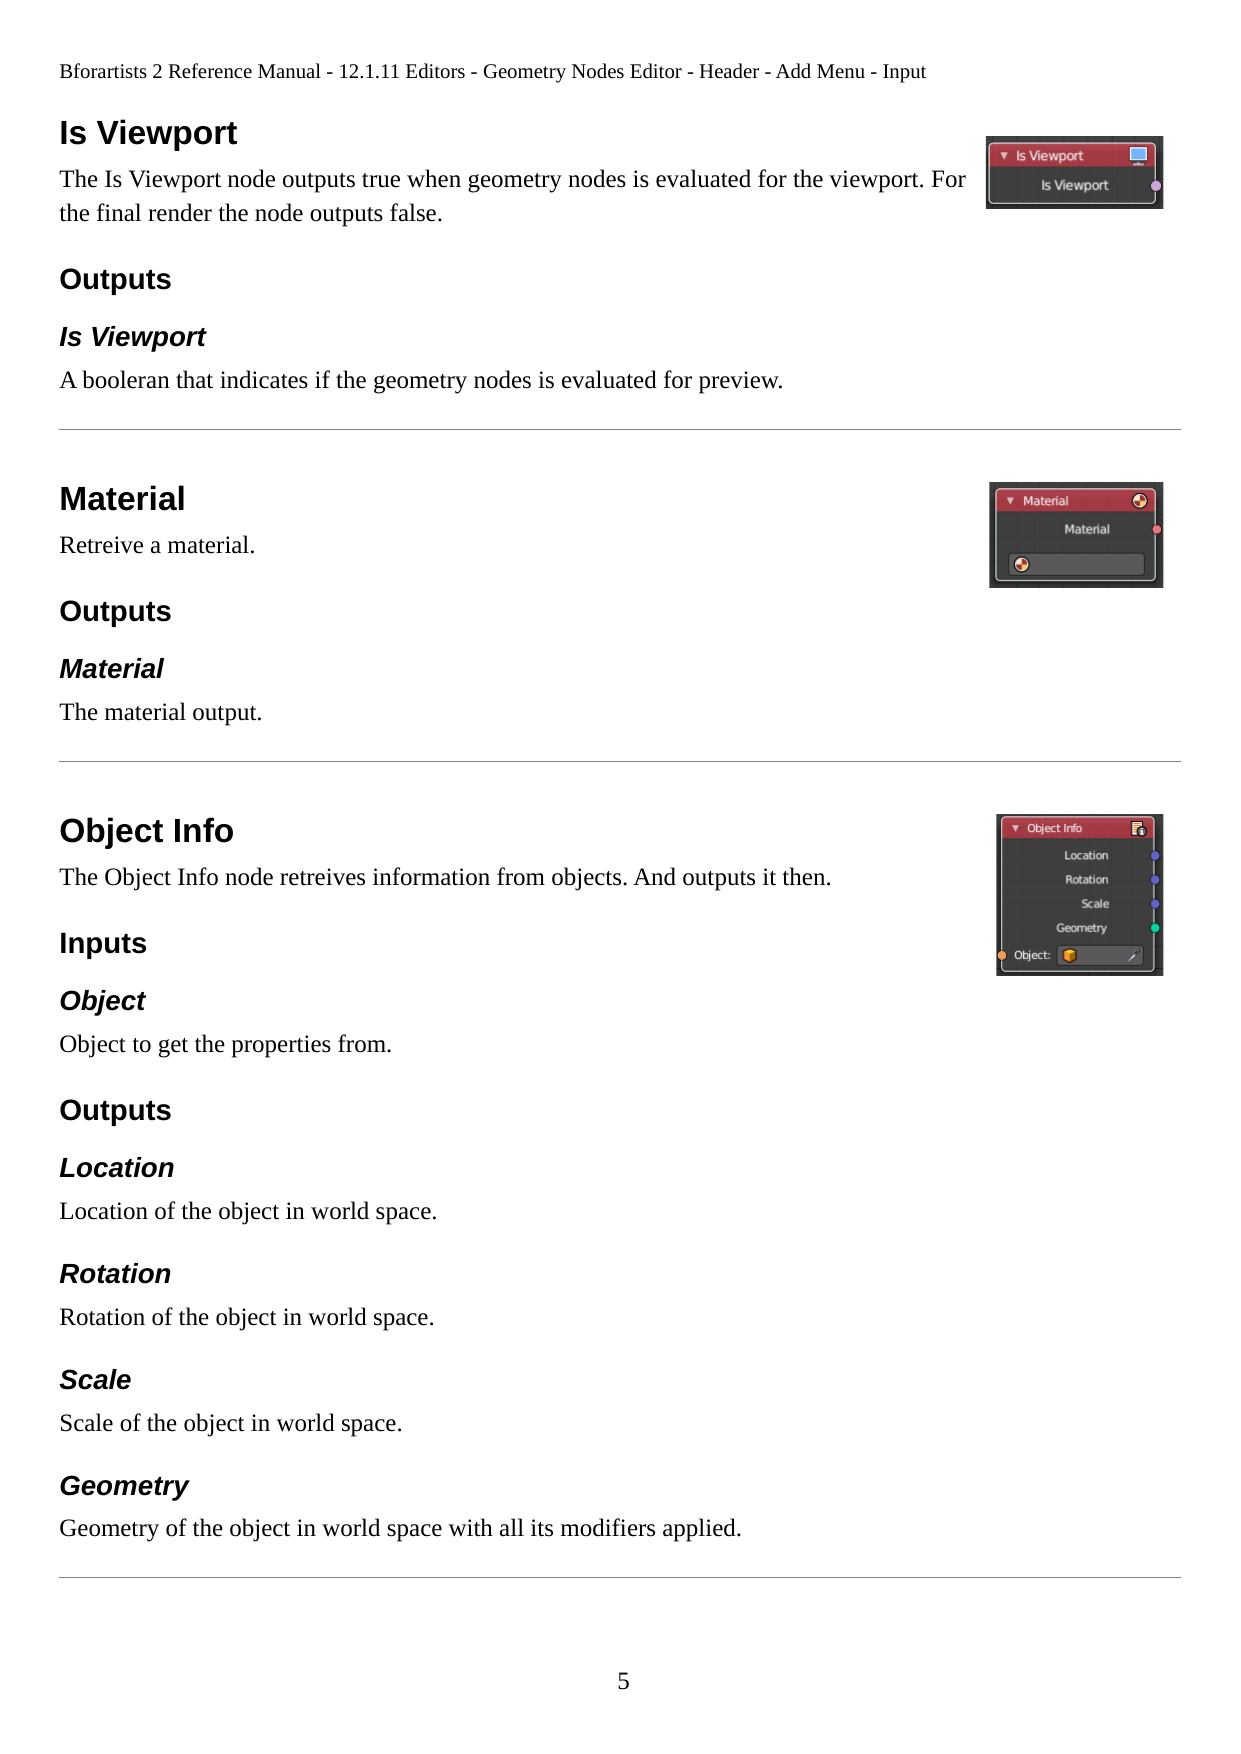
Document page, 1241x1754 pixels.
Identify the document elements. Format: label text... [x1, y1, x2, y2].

text Location of the object in world space. [59, 1196, 1181, 1224]
picture [989, 482, 1164, 588]
subtitle Material [59, 479, 1181, 518]
text The Object Info node retreives information from objects. And outputs it then. [59, 862, 996, 891]
text Retreive a material. [59, 530, 989, 559]
subtitle Outputs [59, 262, 1181, 296]
subtitle Outputs [59, 594, 1181, 628]
text Object to get the properties from. [59, 1029, 1181, 1058]
text The material output. [59, 697, 1181, 726]
text [1164, 530, 1181, 559]
picture [985, 136, 1164, 209]
subtitle Material [59, 653, 1181, 684]
text The Is Viewport node outputs true when geometry nodes is evaluated for the viewport. For the final render the node outputs false. [59, 164, 1181, 227]
subtitle Rotation [59, 1257, 1181, 1289]
subtitle Location [59, 1151, 1181, 1183]
subtitle Geometry [59, 1469, 1181, 1501]
subtitle Inputs [59, 926, 996, 959]
subtitle Scale [59, 1363, 1181, 1395]
text A booleran that indicates if the geometry nodes is evaluated for preview. [59, 365, 1181, 394]
subtitle [1164, 926, 1181, 959]
text Geometry of the object in world space with all its modifiers applied. [59, 1513, 1181, 1542]
subtitle Is Viewport [59, 113, 1181, 151]
subtitle Object [59, 984, 1181, 1016]
text Scale of the object in world space. [59, 1408, 1181, 1436]
text Rotation of the object in world space. [59, 1302, 1181, 1330]
picture [996, 814, 1164, 976]
subtitle Outputs [59, 1093, 1181, 1126]
subtitle Is Viewport [59, 321, 1181, 352]
subtitle Object Info [59, 811, 1181, 850]
